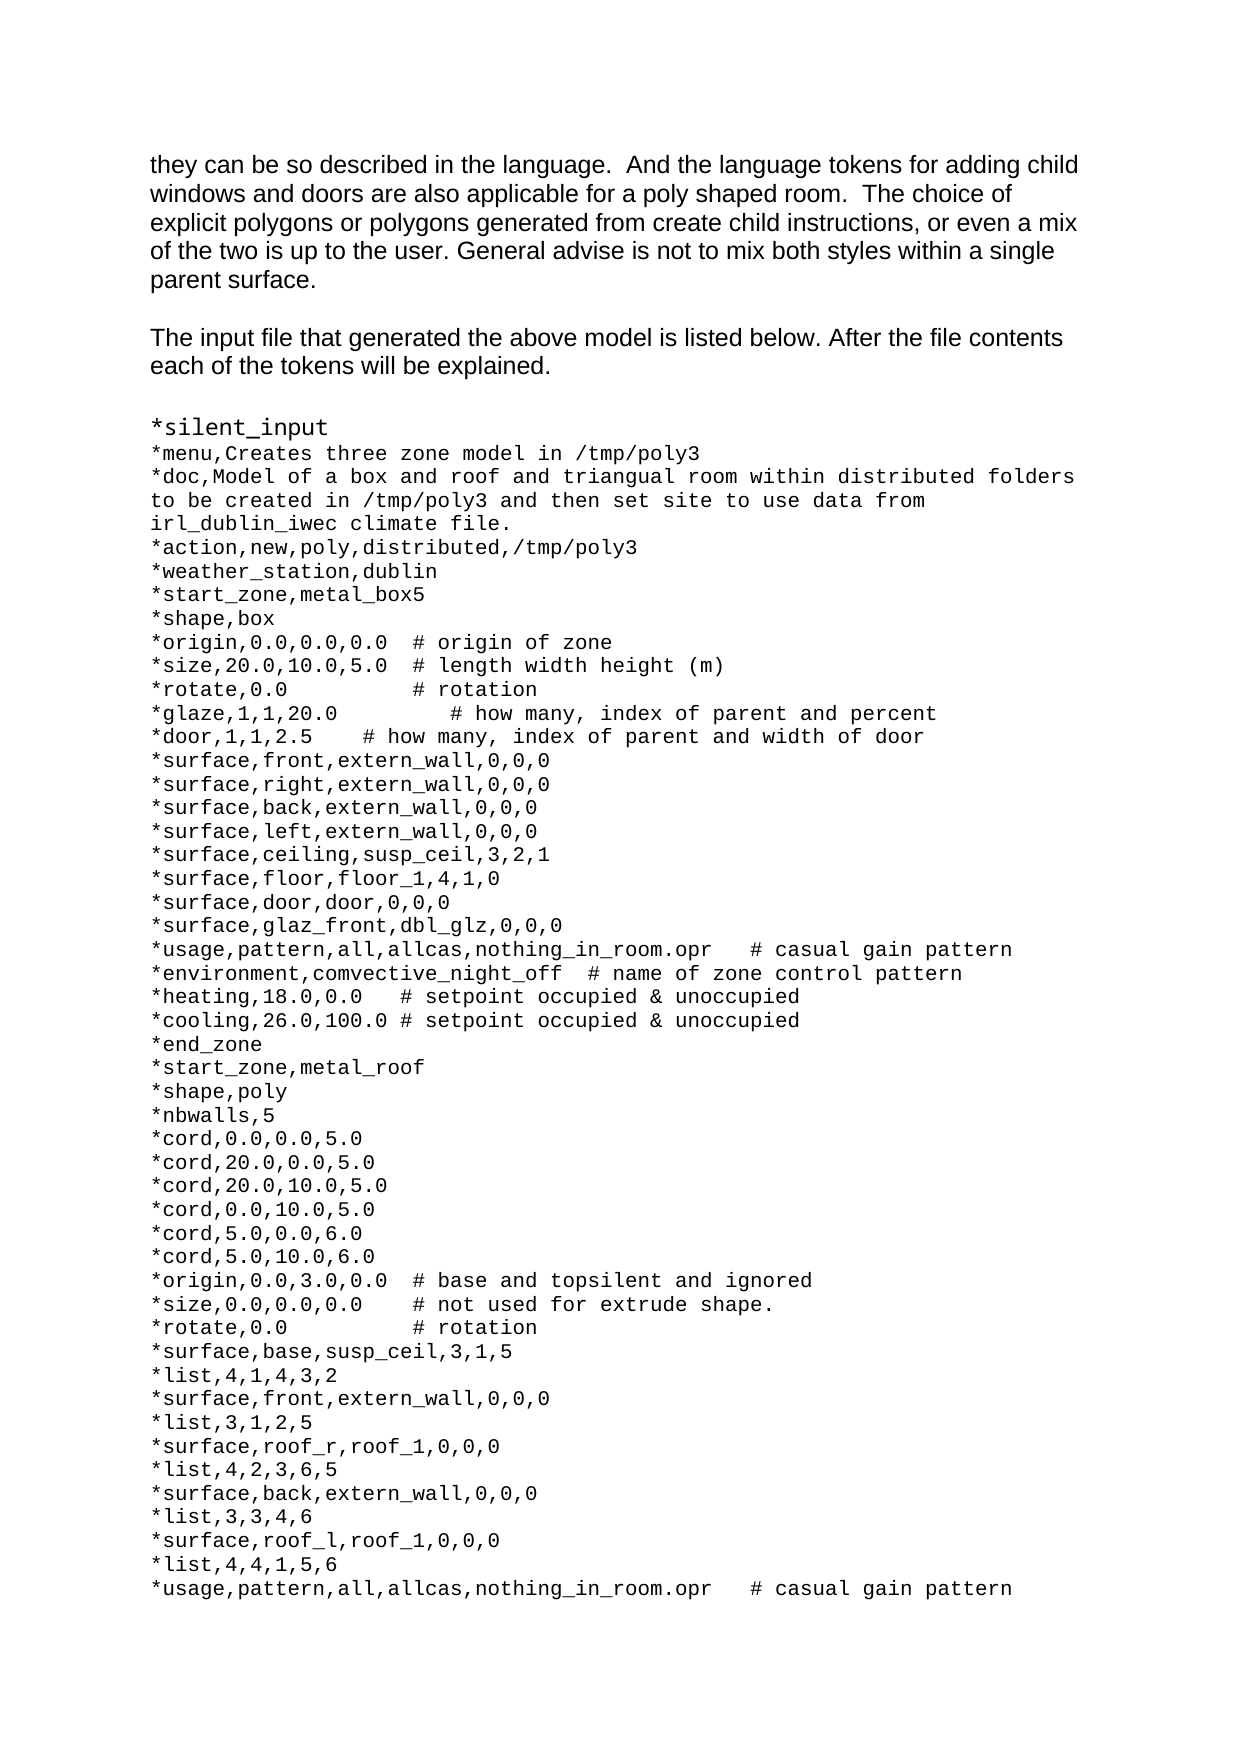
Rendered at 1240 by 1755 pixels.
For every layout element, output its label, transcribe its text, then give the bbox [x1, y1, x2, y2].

text *door,1,1,2.5 # how many, index of parent and width of door [150, 726, 1089, 750]
text *surface,front,extern_wall,0,0,0 [150, 750, 1089, 773]
text *shape,poly [150, 1081, 1089, 1104]
text *start_zone,metal_roof [150, 1057, 1089, 1081]
text *heating,18.0,0.0 # setpoint occupied & unoccupied [150, 986, 1089, 1010]
text *rotate,0.0 # rotation [150, 679, 1089, 703]
text *surface,back,extern_wall,0,0,0 [150, 1483, 1089, 1507]
text *cord,0.0,0.0,5.0 [150, 1128, 1089, 1152]
text *size,20.0,10.0,5.0 # length width height (m) [150, 655, 1089, 679]
text *surface,glaz_front,dbl_glz,0,0,0 [150, 915, 1089, 939]
text *nbwalls,5 [150, 1104, 1089, 1128]
text *cord,0.0,10.0,5.0 [150, 1199, 1089, 1223]
text *menu,Creates three zone model in /tmp/poly3 [150, 442, 1089, 466]
text *list,4,4,1,5,6 [150, 1554, 1089, 1577]
text *silent_input [150, 411, 1089, 442]
text *surface,left,extern_wall,0,0,0 [150, 821, 1089, 844]
text *shape,box [150, 608, 1089, 632]
text *surface,back,extern_wall,0,0,0 [150, 797, 1089, 821]
text *surface,roof_r,roof_1,0,0,0 [150, 1436, 1089, 1459]
text *surface,door,door,0,0,0 [150, 892, 1089, 915]
text *cord,5.0,10.0,6.0 [150, 1246, 1089, 1270]
text *size,0.0,0.0,0.0 # not used for extrude shape. [150, 1294, 1089, 1317]
text *rotate,0.0 # rotation [150, 1317, 1089, 1341]
text *list,4,1,4,3,2 [150, 1365, 1089, 1388]
text *cooling,26.0,100.0 # setpoint occupied & unoccupied [150, 1010, 1089, 1034]
text The input file that generated the above model is listed below. After the file contents each of the tokens will be explained. [150, 322, 1089, 380]
text *glaze,1,1,20.0 # how many, index of parent and percent [150, 703, 1089, 726]
text *surface,roof_l,roof_1,0,0,0 [150, 1530, 1089, 1554]
text *surface,right,extern_wall,0,0,0 [150, 773, 1089, 797]
text *list,4,2,3,6,5 [150, 1459, 1089, 1483]
text *cord,5.0,0.0,6.0 [150, 1223, 1089, 1246]
text *usage,pattern,all,allcas,nothing_in_room.opr # casual gain pattern [150, 1577, 1089, 1601]
text *usage,pattern,all,allcas,nothing_in_room.opr # casual gain pattern [150, 939, 1089, 963]
text *cord,20.0,0.0,5.0 [150, 1152, 1089, 1176]
text *weather_station,dublin [150, 561, 1089, 584]
text *origin,0.0,0.0,0.0 # origin of zone [150, 632, 1089, 655]
text *origin,0.0,3.0,0.0 # base and topsilent and ignored [150, 1270, 1089, 1294]
text *action,new,poly,distributed,/tmp/poly3 [150, 537, 1089, 561]
text *doc,Model of a box and roof and triangual room within distributed folders to be created in /tmp/poly3 and then set site to use data from irl_dublin_iwec climate file. [150, 466, 1089, 537]
text *surface,base,susp_ceil,3,1,5 [150, 1341, 1089, 1365]
text *surface,floor,floor_1,4,1,0 [150, 868, 1089, 892]
text *end_zone [150, 1034, 1089, 1057]
text *environment,comvective_night_off # name of zone control pattern [150, 963, 1089, 986]
text *start_zone,metal_box5 [150, 584, 1089, 608]
text *list,3,3,4,6 [150, 1507, 1089, 1530]
text *surface,front,extern_wall,0,0,0 [150, 1388, 1089, 1412]
text they can be so described in the language. And the language tokens for adding child windows and doors are also applicable for a poly shaped room. The choice of explicit polygons or polygons generated from create child instructions, or even a mix of the two is up to the user. General advise is not to mix both styles within a single parent surface. [150, 150, 1089, 294]
text *list,3,1,2,5 [150, 1412, 1089, 1436]
text *surface,ceiling,susp_ceil,3,2,1 [150, 844, 1089, 868]
text *cord,20.0,10.0,5.0 [150, 1176, 1089, 1199]
